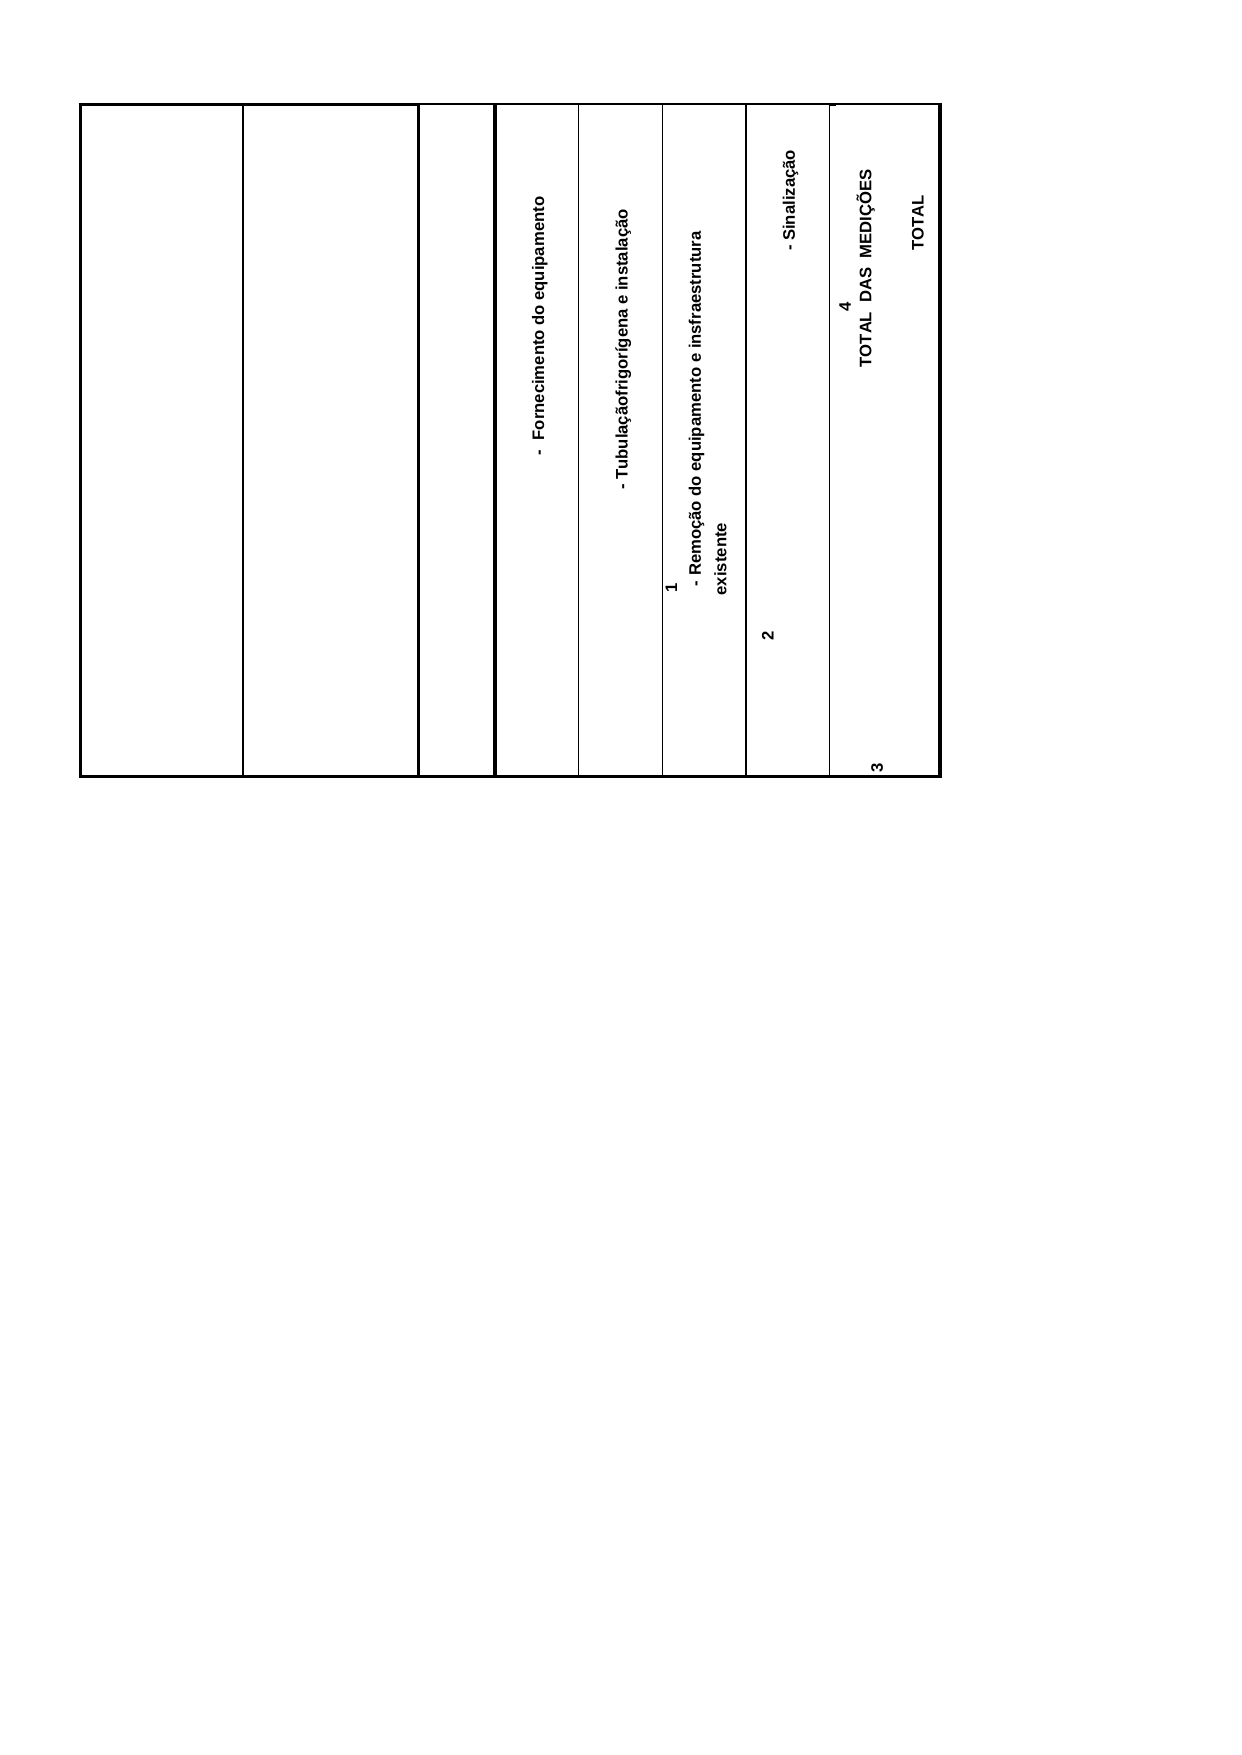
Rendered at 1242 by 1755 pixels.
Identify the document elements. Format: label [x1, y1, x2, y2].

table_header [304, 106, 417, 774]
table_cell [497, 105, 578, 774]
table_header [830, 106, 836, 774]
table_cell [579, 105, 662, 774]
table_cell [663, 105, 745, 774]
table_header [244, 106, 304, 774]
table_cell [420, 105, 493, 774]
table_header [82, 106, 242, 774]
table_cell [747, 105, 829, 774]
table_cell [836, 105, 938, 774]
